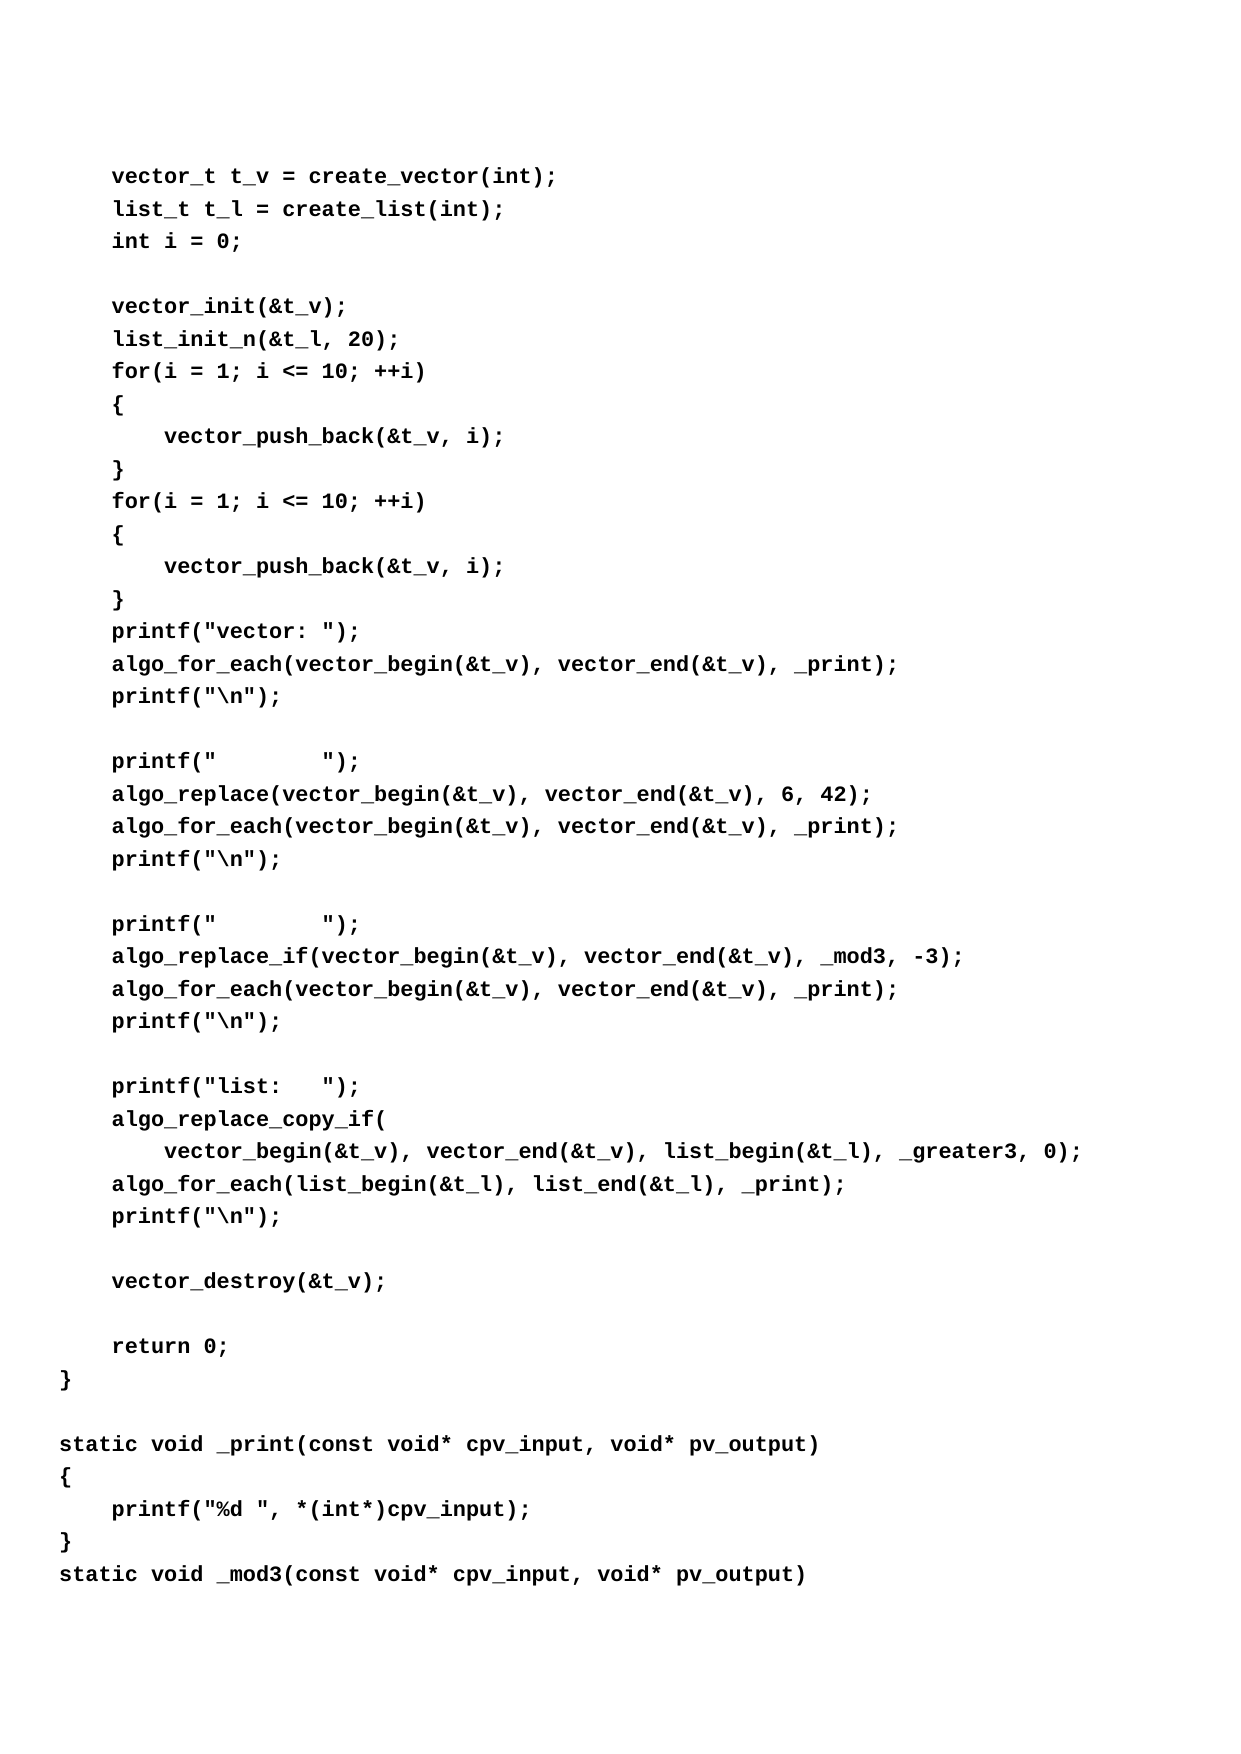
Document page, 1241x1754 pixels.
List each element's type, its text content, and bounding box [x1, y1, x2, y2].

text vector_init(&t_v); [59, 292, 1181, 324]
text { [59, 1462, 1181, 1494]
text printf("list: "); [59, 1072, 1181, 1104]
text } [59, 1364, 1181, 1397]
text int i = 0; [59, 227, 1181, 259]
text vector_begin(&t_v), vector_end(&t_v), list_begin(&t_l), _greater3, 0); [59, 1137, 1181, 1169]
text algo_replace(vector_begin(&t_v), vector_end(&t_v), 6, 42); [59, 779, 1181, 812]
text printf(" "); [59, 747, 1181, 779]
text printf("vector: "); [59, 617, 1181, 649]
text algo_for_each(vector_begin(&t_v), vector_end(&t_v), _print); [59, 812, 1181, 844]
text printf(" "); [59, 909, 1181, 942]
text printf("\n"); [59, 1202, 1181, 1234]
text algo_replace_copy_if( [59, 1104, 1181, 1137]
text } [59, 1527, 1181, 1559]
text { [59, 519, 1181, 552]
text algo_replace_if(vector_begin(&t_v), vector_end(&t_v), _mod3, -3); [59, 942, 1181, 974]
text vector_t t_v = create_vector(int); [59, 162, 1181, 194]
text return 0; [59, 1332, 1181, 1364]
text printf("\n"); [59, 844, 1181, 877]
text vector_push_back(&t_v, i); [59, 552, 1181, 584]
text algo_for_each(vector_begin(&t_v), vector_end(&t_v), _print); [59, 974, 1181, 1007]
text printf("\n"); [59, 682, 1181, 714]
text static void _mod3(const void* cpv_input, void* pv_output) [59, 1559, 1181, 1592]
text list_t t_l = create_list(int); [59, 194, 1181, 227]
text } [59, 454, 1181, 487]
text algo_for_each(vector_begin(&t_v), vector_end(&t_v), _print); [59, 649, 1181, 682]
text { [59, 389, 1181, 422]
text static void _print(const void* cpv_input, void* pv_output) [59, 1429, 1181, 1462]
text vector_push_back(&t_v, i); [59, 422, 1181, 454]
text } [59, 584, 1181, 617]
text for(i = 1; i <= 10; ++i) [59, 357, 1181, 389]
text printf("\n"); [59, 1007, 1181, 1039]
text printf("%d ", *(int*)cpv_input); [59, 1494, 1181, 1527]
text list_init_n(&t_l, 20); [59, 324, 1181, 357]
text algo_for_each(list_begin(&t_l), list_end(&t_l), _print); [59, 1169, 1181, 1202]
text for(i = 1; i <= 10; ++i) [59, 487, 1181, 519]
text vector_destroy(&t_v); [59, 1267, 1181, 1299]
